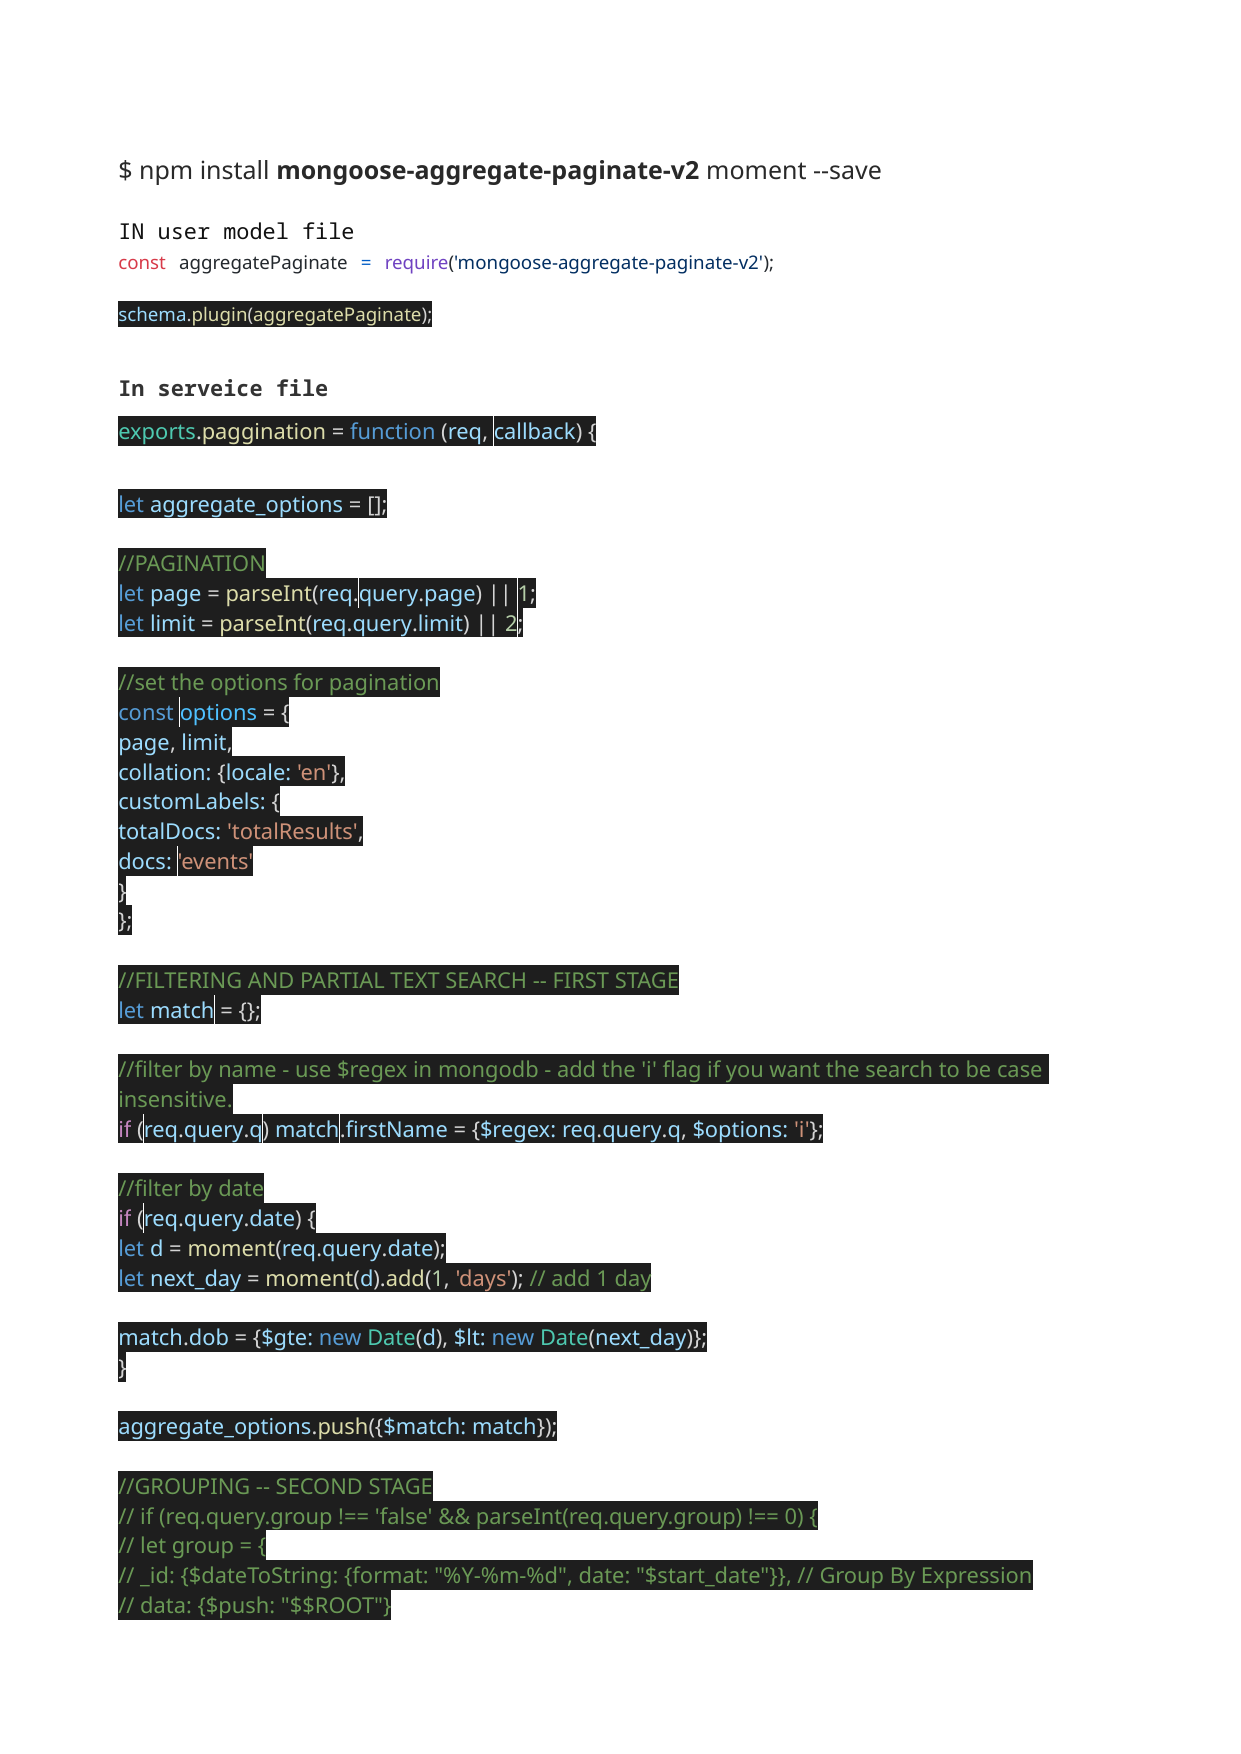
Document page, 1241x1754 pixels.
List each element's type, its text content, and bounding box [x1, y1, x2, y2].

text let next_day = moment(d).add(1, 'days'); // add 1 day [118, 1263, 1122, 1292]
text customLabels: { [118, 786, 1122, 816]
text let match = {}; [118, 995, 1122, 1024]
text //set the options for pagination [118, 667, 1122, 697]
text // let group = { [118, 1530, 1122, 1560]
text // data: {$push: "$$ROOT"} [118, 1590, 1122, 1620]
text IN user model file [118, 216, 1122, 246]
text let aggregate_options = []; [118, 488, 1122, 518]
text In serveice file [118, 373, 1122, 402]
text } [118, 876, 1122, 905]
text const aggregatePaginate = require('mongoose-aggregate-paginate-v2'); [118, 246, 1122, 276]
text let page = parseInt(req.query.page) || 1; [118, 578, 1122, 608]
text if (req.query.date) { [118, 1203, 1122, 1233]
text //filter by name - use $regex in mongodb - add the 'i' flag if you want the search to be case insensitive. [118, 1054, 1122, 1114]
text } [118, 1352, 1122, 1382]
text totalDocs: 'totalResults', [118, 816, 1122, 846]
text match.dob = {$gte: new Date(d), $lt: new Date(next_day)}; [118, 1322, 1122, 1352]
text //filter by date [118, 1173, 1122, 1203]
text page, limit, [118, 727, 1122, 756]
text exports.paggination = function (req, callback) { [118, 416, 1122, 446]
text //PAGINATION [118, 548, 1122, 578]
text // _id: {$dateToString: {format: "%Y-%m-%d", date: "$start_date"}}, // Group By Expression [118, 1560, 1122, 1590]
text //FILTERING AND PARTIAL TEXT SEARCH -- FIRST STAGE [118, 965, 1122, 995]
text //GROUPING -- SECOND STAGE [118, 1471, 1122, 1501]
text docs: 'events' [118, 846, 1122, 876]
text const options = { [118, 697, 1122, 727]
text // if (req.query.group !== 'false' && parseInt(req.query.group) !== 0) { [118, 1501, 1122, 1530]
text $ npm install mongoose-aggregate-paginate-v2 moment --save [118, 152, 1122, 186]
text let d = moment(req.query.date); [118, 1233, 1122, 1263]
text collation: {locale: 'en'}, [118, 756, 1122, 786]
text if (req.query.q) match.firstName = {$regex: req.query.q, $options: 'i'}; [118, 1114, 1122, 1143]
text aggregate_options.push({$match: match}); [118, 1411, 1122, 1441]
text schema.plugin(aggregatePaginate); [118, 301, 1122, 327]
text }; [118, 905, 1122, 935]
text let limit = parseInt(req.query.limit) || 2; [118, 608, 1122, 637]
